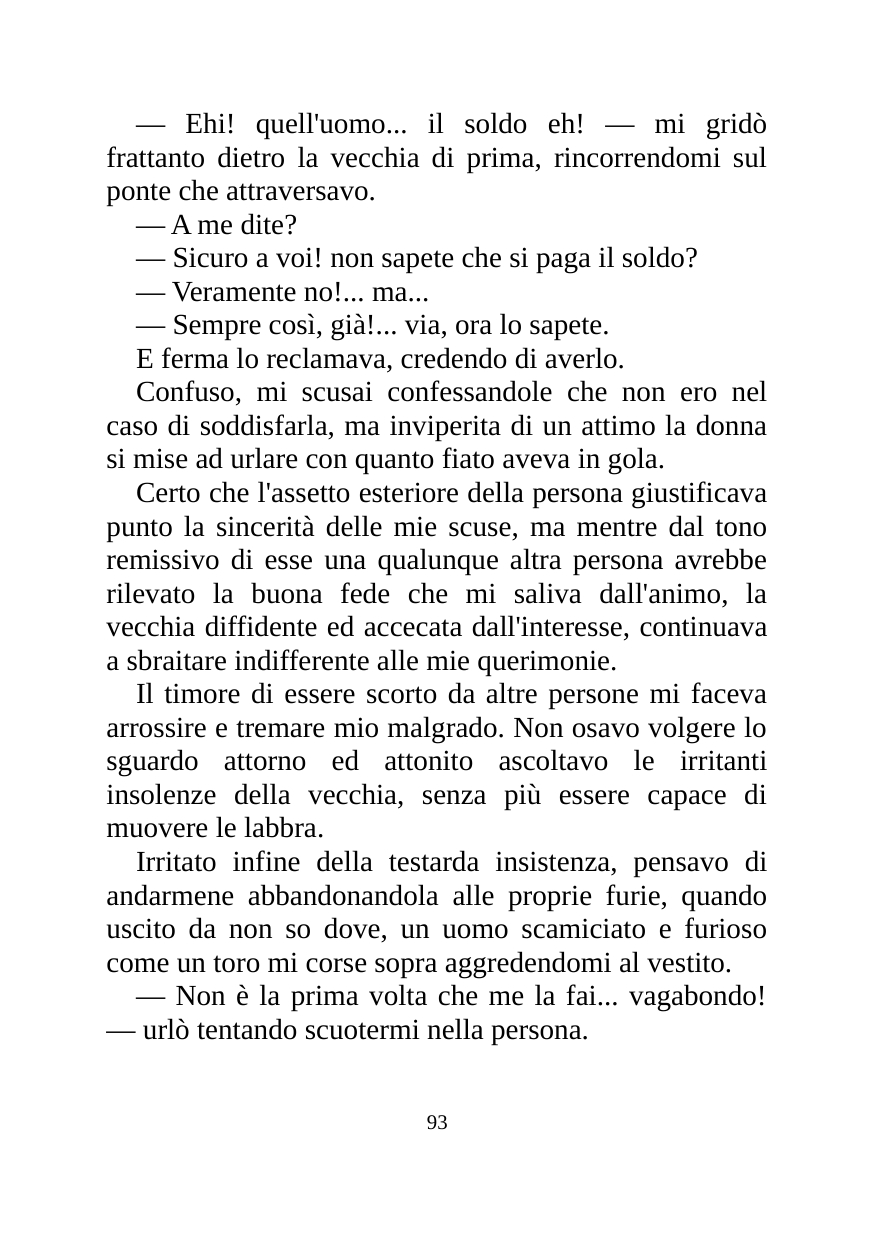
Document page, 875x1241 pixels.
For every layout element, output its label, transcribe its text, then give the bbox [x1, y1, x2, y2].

text E ferma lo reclamava, credendo di averlo. [106, 341, 768, 374]
text — Veramente no!... ma... [106, 274, 768, 307]
text — Ehi! quell'uomo... il soldo eh! — mi gridò frattanto dietro la vecchia di prima, rincorrendomi sul ponte che attraversavo. [106, 106, 768, 207]
text — A me dite? [106, 207, 768, 240]
text Confuso, mi scusai confessandole che non ero nel caso di soddisfarla, ma inviperita di un attimo la donna si mise ad urlare con quanto fiato aveva in gola. [106, 374, 768, 475]
text Certo che l'assetto esteriore della persona giustificava punto la sincerità delle mie scuse, ma mentre dal tono remissivo di esse una qualunque altra persona avrebbe rilevato la buona fede che mi saliva dall'animo, la vecchia diffidente ed accecata dall'interesse, continuava a sbraitare indifferente alle mie querimonie. [106, 475, 768, 676]
text — Sempre così, già!... via, ora lo sapete. [106, 307, 768, 341]
text — Non è la prima volta che me la fai... vagabondo! — urlò tentando scuotermi nella persona. [106, 978, 768, 1045]
text Irritato infine della testarda insistenza, pensavo di andarmene abbandonandola alle proprie furie, quando uscito da non so dove, un uomo scamiciato e furioso come un toro mi corse sopra aggredendomi al vestito. [106, 844, 768, 978]
text — Sicuro a voi! non sapete che si paga il soldo? [106, 240, 768, 274]
text Il timore di essere scorto da altre persone mi faceva arrossire e tremare mio malgrado. Non osavo volgere lo sguardo attorno ed attonito ascoltavo le irritanti insolenze della vecchia, senza più essere capace di muovere le labbra. [106, 676, 768, 844]
